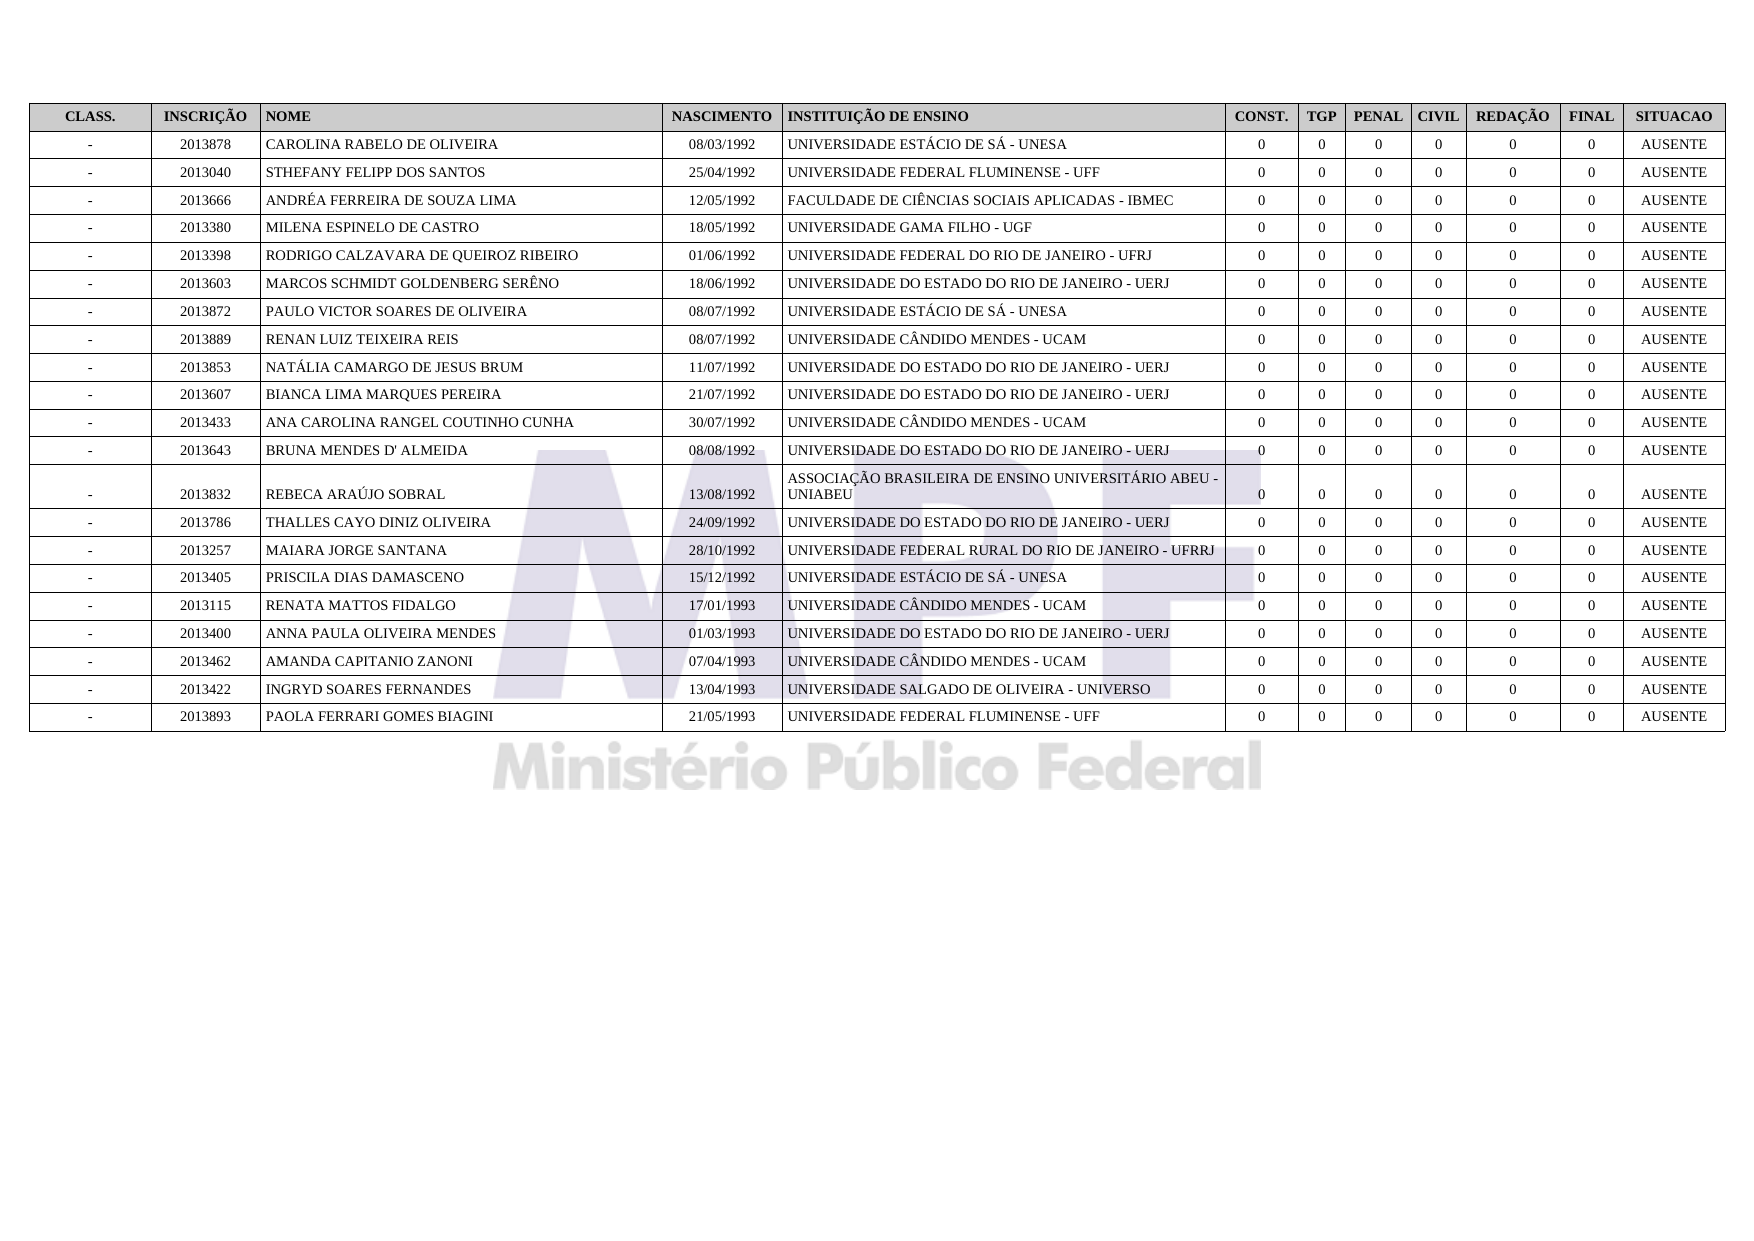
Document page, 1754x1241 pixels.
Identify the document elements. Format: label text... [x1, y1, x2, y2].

table_cell UNIVERSIDADE CÂNDIDO MENDES - UCAM [783, 326, 1225, 353]
picture [783, 648, 1225, 675]
table_cell AUSENTE [1624, 299, 1725, 325]
table_cell 0 [1467, 593, 1560, 619]
table_cell 0 [1299, 648, 1345, 675]
table_cell 0 [1226, 704, 1298, 731]
table_cell - [30, 271, 151, 297]
table_cell 0 [1226, 509, 1298, 536]
table_cell 0 [1412, 565, 1466, 592]
table_cell AUSENTE [1624, 565, 1725, 592]
table_cell AUSENTE [1624, 382, 1725, 409]
picture [783, 704, 1225, 731]
table_cell 2013853 [152, 354, 260, 381]
table_cell 0 [1299, 565, 1345, 592]
table_cell AUSENTE [1624, 187, 1725, 214]
picture [493, 648, 662, 675]
picture [783, 676, 1225, 703]
table_cell 0 [1299, 326, 1345, 353]
table_cell AUSENTE [1624, 159, 1725, 186]
table_cell UNIVERSIDADE CÂNDIDO MENDES - UCAM [783, 410, 1225, 436]
table_cell 08/03/1992 [663, 132, 782, 158]
table_cell UNIVERSIDADE CÂNDIDO MENDES - UCAM [783, 593, 1225, 619]
table_cell ANNA PAULA OLIVEIRA MENDES [261, 621, 662, 647]
table_cell 0 [1346, 187, 1411, 214]
table_cell AUSENTE [1624, 509, 1725, 536]
picture [663, 450, 782, 464]
table_cell UNIVERSIDADE DO ESTADO DO RIO DE JANEIRO - UERJ [783, 509, 1225, 536]
picture [493, 593, 662, 620]
table_cell 0 [1412, 354, 1466, 381]
table_cell STHEFANY FELIPP DOS SANTOS [261, 159, 662, 186]
table_cell UNIVERSIDADE DO ESTADO DO RIO DE JANEIRO - UERJ [783, 354, 1225, 381]
table_cell 0 [1467, 382, 1560, 409]
picture [663, 676, 782, 703]
table_cell 0 [1346, 326, 1411, 353]
table_cell 12/05/1992 [663, 187, 782, 214]
table_cell 0 [1346, 509, 1411, 536]
table_cell 0 [1346, 537, 1411, 564]
table_header REDAÇÃO [1467, 104, 1560, 131]
table_cell 0 [1226, 354, 1298, 381]
table_cell 0 [1561, 509, 1623, 536]
table_cell 2013878 [152, 132, 260, 158]
table_cell 0 [1299, 676, 1345, 703]
table_cell 2013889 [152, 326, 260, 353]
table_cell 0 [1346, 465, 1411, 508]
table_cell 0 [1346, 676, 1411, 703]
table_cell 13/04/1993 [663, 676, 782, 703]
table_cell 0 [1226, 676, 1298, 703]
table_header NOME [261, 104, 662, 131]
table_cell 0 [1467, 132, 1560, 158]
table_cell - [30, 537, 151, 564]
table_cell 0 [1467, 271, 1560, 297]
table_cell 0 [1467, 437, 1560, 464]
table_cell 2013400 [152, 621, 260, 647]
table_cell 0 [1226, 537, 1298, 564]
table_cell 0 [1346, 437, 1411, 464]
table_cell 0 [1561, 704, 1623, 731]
picture [493, 509, 662, 536]
table_cell 0 [1226, 159, 1298, 186]
table_cell NATÁLIA CAMARGO DE JESUS BRUM [261, 354, 662, 381]
table_cell 0 [1299, 537, 1345, 564]
table_cell 0 [1226, 299, 1298, 325]
table_cell 0 [1299, 159, 1345, 186]
table_cell - [30, 243, 151, 269]
table_cell 0 [1467, 299, 1560, 325]
table_cell 08/07/1992 [663, 326, 782, 353]
table_cell 0 [1412, 243, 1466, 269]
picture [493, 676, 662, 703]
table_cell 0 [1346, 354, 1411, 381]
table_cell 0 [1561, 621, 1623, 647]
table_cell - [30, 382, 151, 409]
table_cell 2013115 [152, 593, 260, 619]
table_cell 0 [1346, 410, 1411, 436]
table_cell 0 [1299, 410, 1345, 436]
table_cell 2013832 [152, 465, 260, 508]
table_cell - [30, 132, 151, 158]
picture [1226, 621, 1261, 647]
table_cell 0 [1226, 382, 1298, 409]
table_cell 0 [1299, 593, 1345, 619]
table_header NASCIMENTO [663, 104, 782, 131]
table_cell 0 [1467, 326, 1560, 353]
table_cell 0 [1561, 159, 1623, 186]
table_cell 0 [1561, 565, 1623, 592]
table_cell - [30, 648, 151, 675]
picture [493, 450, 662, 464]
picture [783, 593, 1225, 620]
table_cell 0 [1467, 187, 1560, 214]
table_cell UNIVERSIDADE FEDERAL RURAL DO RIO DE JANEIRO - UFRRJ [783, 537, 1225, 564]
table_cell UNIVERSIDADE ESTÁCIO DE SÁ - UNESA [783, 132, 1225, 158]
table_cell 2013643 [152, 437, 260, 464]
table_cell MILENA ESPINELO DE CASTRO [261, 215, 662, 242]
table_cell - [30, 159, 151, 186]
table_cell AUSENTE [1624, 354, 1725, 381]
table_cell AUSENTE [1624, 243, 1725, 269]
table_cell 0 [1467, 243, 1560, 269]
picture [493, 704, 662, 731]
table_cell 0 [1412, 382, 1466, 409]
table_cell 0 [1226, 437, 1298, 464]
table_cell 0 [1226, 565, 1298, 592]
table_cell UNIVERSIDADE DO ESTADO DO RIO DE JANEIRO - UERJ [783, 271, 1225, 297]
table_cell 0 [1561, 465, 1623, 508]
table_cell 2013607 [152, 382, 260, 409]
table_cell 0 [1412, 410, 1466, 436]
table_cell 0 [1412, 132, 1466, 158]
table_cell ANA CAROLINA RANGEL COUTINHO CUNHA [261, 410, 662, 436]
table_cell 28/10/1992 [663, 537, 782, 564]
table_cell UNIVERSIDADE ESTÁCIO DE SÁ - UNESA [783, 299, 1225, 325]
table_cell AMANDA CAPITANIO ZANONI [261, 648, 662, 675]
table_cell 2013462 [152, 648, 260, 675]
table_cell 21/07/1992 [663, 382, 782, 409]
picture [1226, 509, 1261, 536]
table_header CLASS. [30, 104, 151, 131]
table_cell INGRYD SOARES FERNANDES [261, 676, 662, 703]
table_cell AUSENTE [1624, 648, 1725, 675]
table_cell 0 [1561, 132, 1623, 158]
table_cell 0 [1412, 676, 1466, 703]
picture [1226, 704, 1261, 731]
table_cell ASSOCIAÇÃO BRASILEIRA DE ENSINO UNIVERSITÁRIO ABEU - UNIABEU [783, 465, 1225, 508]
table_cell 0 [1346, 382, 1411, 409]
table_cell UNIVERSIDADE DO ESTADO DO RIO DE JANEIRO - UERJ [783, 382, 1225, 409]
picture [493, 537, 662, 564]
table_cell 0 [1412, 621, 1466, 647]
table_cell 0 [1299, 243, 1345, 269]
table_cell 0 [1561, 271, 1623, 297]
table_cell 0 [1299, 187, 1345, 214]
table_cell 0 [1226, 271, 1298, 297]
table_cell 0 [1561, 410, 1623, 436]
table_cell 0 [1412, 509, 1466, 536]
table_cell 01/06/1992 [663, 243, 782, 269]
table_cell 0 [1346, 565, 1411, 592]
table_cell 0 [1561, 187, 1623, 214]
table_cell 0 [1561, 593, 1623, 619]
table_cell AUSENTE [1624, 271, 1725, 297]
table_cell RENATA MATTOS FIDALGO [261, 593, 662, 619]
picture [663, 509, 782, 536]
table_cell 24/09/1992 [663, 509, 782, 536]
table_cell 2013603 [152, 271, 260, 297]
table_cell AUSENTE [1624, 215, 1725, 242]
table_cell 2013040 [152, 159, 260, 186]
table_cell 0 [1412, 215, 1466, 242]
table_cell 0 [1346, 243, 1411, 269]
table_cell 0 [1346, 159, 1411, 186]
table_cell 0 [1226, 243, 1298, 269]
table_cell AUSENTE [1624, 704, 1725, 731]
picture [493, 732, 1261, 790]
table_cell - [30, 299, 151, 325]
picture [1226, 648, 1261, 675]
table_cell 07/04/1993 [663, 648, 782, 675]
table_cell AUSENTE [1624, 537, 1725, 564]
picture [783, 565, 1225, 592]
table_cell 0 [1412, 704, 1466, 731]
table_cell 25/04/1992 [663, 159, 782, 186]
table_cell 0 [1467, 465, 1560, 508]
picture [783, 450, 1225, 464]
table_cell 18/06/1992 [663, 271, 782, 297]
table_cell RENAN LUIZ TEIXEIRA REIS [261, 326, 662, 353]
table_cell 0 [1561, 437, 1623, 464]
picture [1226, 676, 1261, 703]
picture [1226, 593, 1261, 620]
table_cell 0 [1467, 648, 1560, 675]
table_cell 0 [1412, 537, 1466, 564]
picture [663, 648, 782, 675]
table_cell 0 [1346, 271, 1411, 297]
table_cell UNIVERSIDADE FEDERAL FLUMINENSE - UFF [783, 704, 1225, 731]
picture [1226, 565, 1261, 592]
table_cell 0 [1467, 410, 1560, 436]
table_cell AUSENTE [1624, 593, 1725, 619]
table_cell 0 [1346, 621, 1411, 647]
table_cell UNIVERSIDADE GAMA FILHO - UGF [783, 215, 1225, 242]
table_cell 2013786 [152, 509, 260, 536]
table_cell 0 [1561, 299, 1623, 325]
table_cell 0 [1561, 382, 1623, 409]
table_header CIVIL [1412, 104, 1466, 131]
table_cell 0 [1346, 299, 1411, 325]
table_cell 0 [1299, 509, 1345, 536]
table_cell ANDRÉA FERREIRA DE SOUZA LIMA [261, 187, 662, 214]
picture [783, 465, 1225, 508]
table_header FINAL [1561, 104, 1623, 131]
picture [783, 537, 1225, 564]
picture [1226, 465, 1261, 508]
table_cell - [30, 326, 151, 353]
table_header SITUACAO [1624, 104, 1725, 131]
table_cell PAULO VICTOR SOARES DE OLIVEIRA [261, 299, 662, 325]
table_cell 0 [1226, 621, 1298, 647]
table_cell 2013893 [152, 704, 260, 731]
table_cell UNIVERSIDADE FEDERAL DO RIO DE JANEIRO - UFRJ [783, 243, 1225, 269]
picture [783, 621, 1225, 647]
table_cell 0 [1412, 648, 1466, 675]
table_cell - [30, 621, 151, 647]
table_cell 0 [1346, 215, 1411, 242]
picture [783, 509, 1225, 536]
table_cell - [30, 354, 151, 381]
table_cell PRISCILA DIAS DAMASCENO [261, 565, 662, 592]
picture [1226, 537, 1261, 564]
table_cell 0 [1412, 437, 1466, 464]
table_cell 0 [1561, 215, 1623, 242]
table_cell 0 [1412, 326, 1466, 353]
table_header INSCRIÇÃO [152, 104, 260, 131]
table_cell 0 [1561, 354, 1623, 381]
table_cell 0 [1561, 537, 1623, 564]
table_cell UNIVERSIDADE SALGADO DE OLIVEIRA - UNIVERSO [783, 676, 1225, 703]
table_cell 0 [1226, 215, 1298, 242]
table_cell 0 [1467, 509, 1560, 536]
picture [663, 704, 782, 731]
table_cell 0 [1299, 132, 1345, 158]
table_cell 0 [1299, 621, 1345, 647]
table_cell BRUNA MENDES D' ALMEIDA [261, 437, 662, 464]
table_cell 0 [1299, 382, 1345, 409]
table_cell 0 [1226, 593, 1298, 619]
table_cell 0 [1346, 132, 1411, 158]
table_cell 0 [1226, 410, 1298, 436]
table_cell AUSENTE [1624, 132, 1725, 158]
table_cell RODRIGO CALZAVARA DE QUEIROZ RIBEIRO [261, 243, 662, 269]
table_cell 0 [1299, 465, 1345, 508]
table_cell 2013433 [152, 410, 260, 436]
table_cell UNIVERSIDADE DO ESTADO DO RIO DE JANEIRO - UERJ [783, 437, 1225, 464]
table_cell AUSENTE [1624, 621, 1725, 647]
table_cell 21/05/1993 [663, 704, 782, 731]
table_cell 0 [1226, 187, 1298, 214]
table_header CONST. [1226, 104, 1298, 131]
table_cell 0 [1412, 465, 1466, 508]
table_cell - [30, 187, 151, 214]
table_cell 18/05/1992 [663, 215, 782, 242]
table_cell AUSENTE [1624, 326, 1725, 353]
table_cell 0 [1412, 159, 1466, 186]
table_cell 0 [1412, 271, 1466, 297]
table_cell 0 [1561, 676, 1623, 703]
table_cell 2013380 [152, 215, 260, 242]
table_cell 0 [1299, 354, 1345, 381]
table_cell - [30, 215, 151, 242]
table_cell 0 [1467, 676, 1560, 703]
table_cell 0 [1467, 215, 1560, 242]
table_cell MAIARA JORGE SANTANA [261, 537, 662, 564]
table_cell UNIVERSIDADE ESTÁCIO DE SÁ - UNESA [783, 565, 1225, 592]
picture [663, 565, 782, 592]
table_header TGP [1299, 104, 1345, 131]
table_cell 0 [1561, 326, 1623, 353]
table_cell 0 [1299, 271, 1345, 297]
picture [1226, 450, 1261, 464]
table_cell 0 [1467, 621, 1560, 647]
table_cell 0 [1346, 593, 1411, 619]
table_cell 0 [1226, 326, 1298, 353]
picture [493, 565, 662, 592]
table_cell 0 [1467, 537, 1560, 564]
table_cell 0 [1299, 299, 1345, 325]
table_cell - [30, 676, 151, 703]
table_cell 0 [1226, 648, 1298, 675]
table_cell 0 [1226, 465, 1298, 508]
table_cell 08/07/1992 [663, 299, 782, 325]
table_cell 0 [1561, 243, 1623, 269]
picture [663, 537, 782, 564]
picture [663, 465, 782, 508]
table_cell AUSENTE [1624, 437, 1725, 464]
table_header PENAL [1346, 104, 1411, 131]
table_cell 0 [1467, 565, 1560, 592]
table_cell 30/07/1992 [663, 410, 782, 436]
table_cell 01/03/1993 [663, 621, 782, 647]
table_cell CAROLINA RABELO DE OLIVEIRA [261, 132, 662, 158]
table_cell 17/01/1993 [663, 593, 782, 619]
table_cell 2013422 [152, 676, 260, 703]
table_cell - [30, 704, 151, 731]
table_cell 0 [1299, 704, 1345, 731]
table_cell UNIVERSIDADE DO ESTADO DO RIO DE JANEIRO - UERJ [783, 621, 1225, 647]
table_cell UNIVERSIDADE FEDERAL FLUMINENSE - UFF [783, 159, 1225, 186]
table_cell UNIVERSIDADE CÂNDIDO MENDES - UCAM [783, 648, 1225, 675]
table_header INSTITUIÇÃO DE ENSINO [783, 104, 1225, 131]
table_cell - [30, 410, 151, 436]
table_cell 0 [1467, 704, 1560, 731]
table_cell - [30, 593, 151, 619]
table_cell BIANCA LIMA MARQUES PEREIRA [261, 382, 662, 409]
table_cell 2013666 [152, 187, 260, 214]
table_cell 2013405 [152, 565, 260, 592]
table_cell AUSENTE [1624, 676, 1725, 703]
table_cell MARCOS SCHMIDT GOLDENBERG SERÊNO [261, 271, 662, 297]
table_cell 0 [1299, 437, 1345, 464]
picture [493, 621, 662, 647]
table_cell 0 [1561, 648, 1623, 675]
table_cell AUSENTE [1624, 410, 1725, 436]
table_cell 0 [1346, 648, 1411, 675]
table_cell 15/12/1992 [663, 565, 782, 592]
table_cell 0 [1467, 354, 1560, 381]
table_cell 0 [1226, 132, 1298, 158]
table_cell 2013872 [152, 299, 260, 325]
table_cell 0 [1412, 593, 1466, 619]
table_cell 0 [1412, 299, 1466, 325]
table_cell 0 [1412, 187, 1466, 214]
table_cell - [30, 465, 151, 508]
table_cell - [30, 565, 151, 592]
table_cell 13/08/1992 [663, 465, 782, 508]
picture [663, 621, 782, 647]
table_cell 11/07/1992 [663, 354, 782, 381]
table_cell AUSENTE [1624, 465, 1725, 508]
table_cell - [30, 509, 151, 536]
table_cell 2013257 [152, 537, 260, 564]
table_cell 08/08/1992 [663, 437, 782, 464]
table_cell THALLES CAYO DINIZ OLIVEIRA [261, 509, 662, 536]
table_cell FACULDADE DE CIÊNCIAS SOCIAIS APLICADAS - IBMEC [783, 187, 1225, 214]
table_cell 0 [1346, 704, 1411, 731]
picture [663, 593, 782, 620]
table_cell 0 [1299, 215, 1345, 242]
picture [493, 465, 662, 508]
table_cell 0 [1467, 159, 1560, 186]
table_cell REBECA ARAÚJO SOBRAL [261, 465, 662, 508]
table_cell PAOLA FERRARI GOMES BIAGINI [261, 704, 662, 731]
table_cell 2013398 [152, 243, 260, 269]
table_cell - [30, 437, 151, 464]
